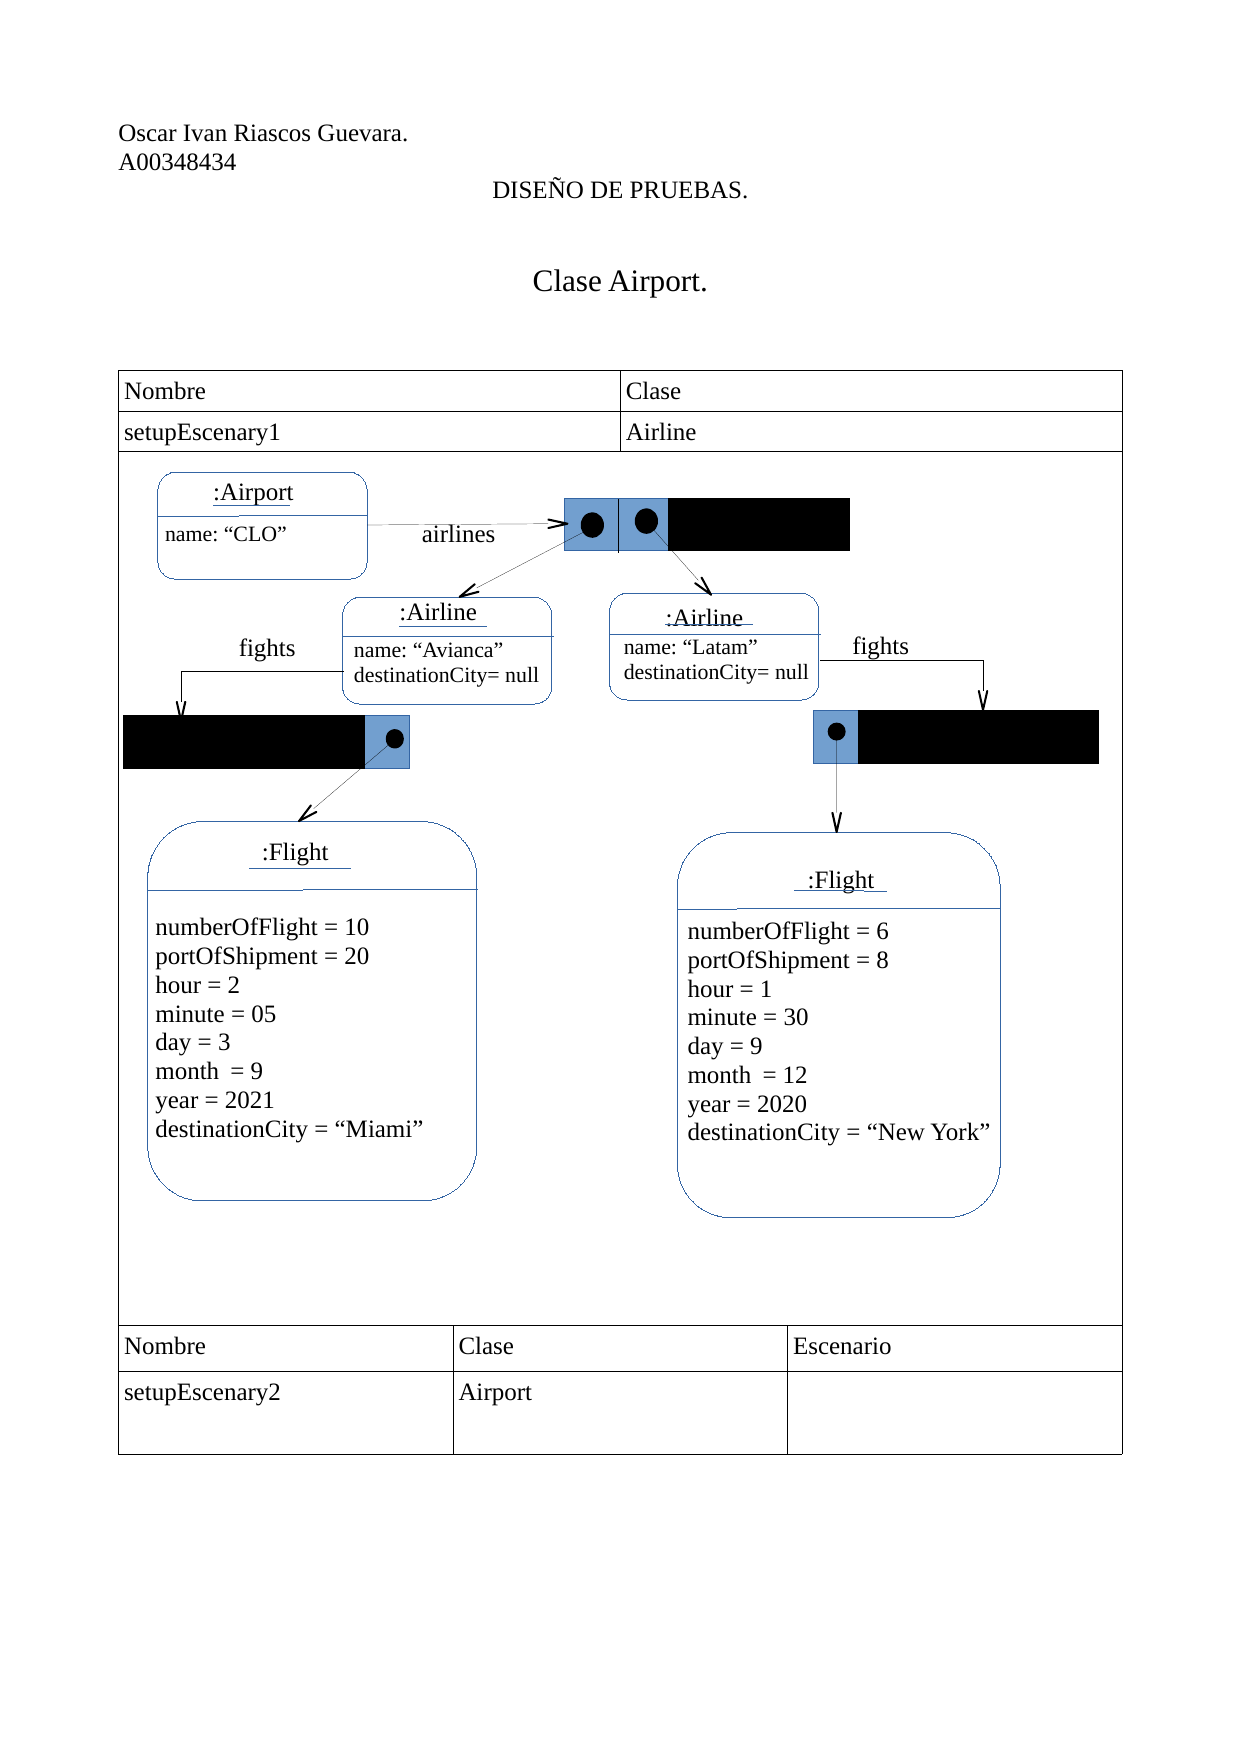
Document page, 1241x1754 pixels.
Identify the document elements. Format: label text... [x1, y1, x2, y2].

table_cell Nombre [119, 1326, 453, 1371]
table_header Nombre [119, 371, 620, 411]
table_cell Escenario [788, 1326, 1122, 1371]
table_cell Airport [454, 1372, 787, 1453]
table_cell [119, 452, 1122, 1325]
table_cell [788, 1372, 1122, 1453]
table_cell setupEscenary1 [119, 412, 620, 451]
table_cell setupEscenary2 [119, 1372, 453, 1453]
table_cell Clase [454, 1326, 787, 1371]
table_cell Airline [621, 412, 1122, 451]
table_header Clase [621, 371, 1122, 411]
text Clase Airport. [118, 263, 1122, 298]
